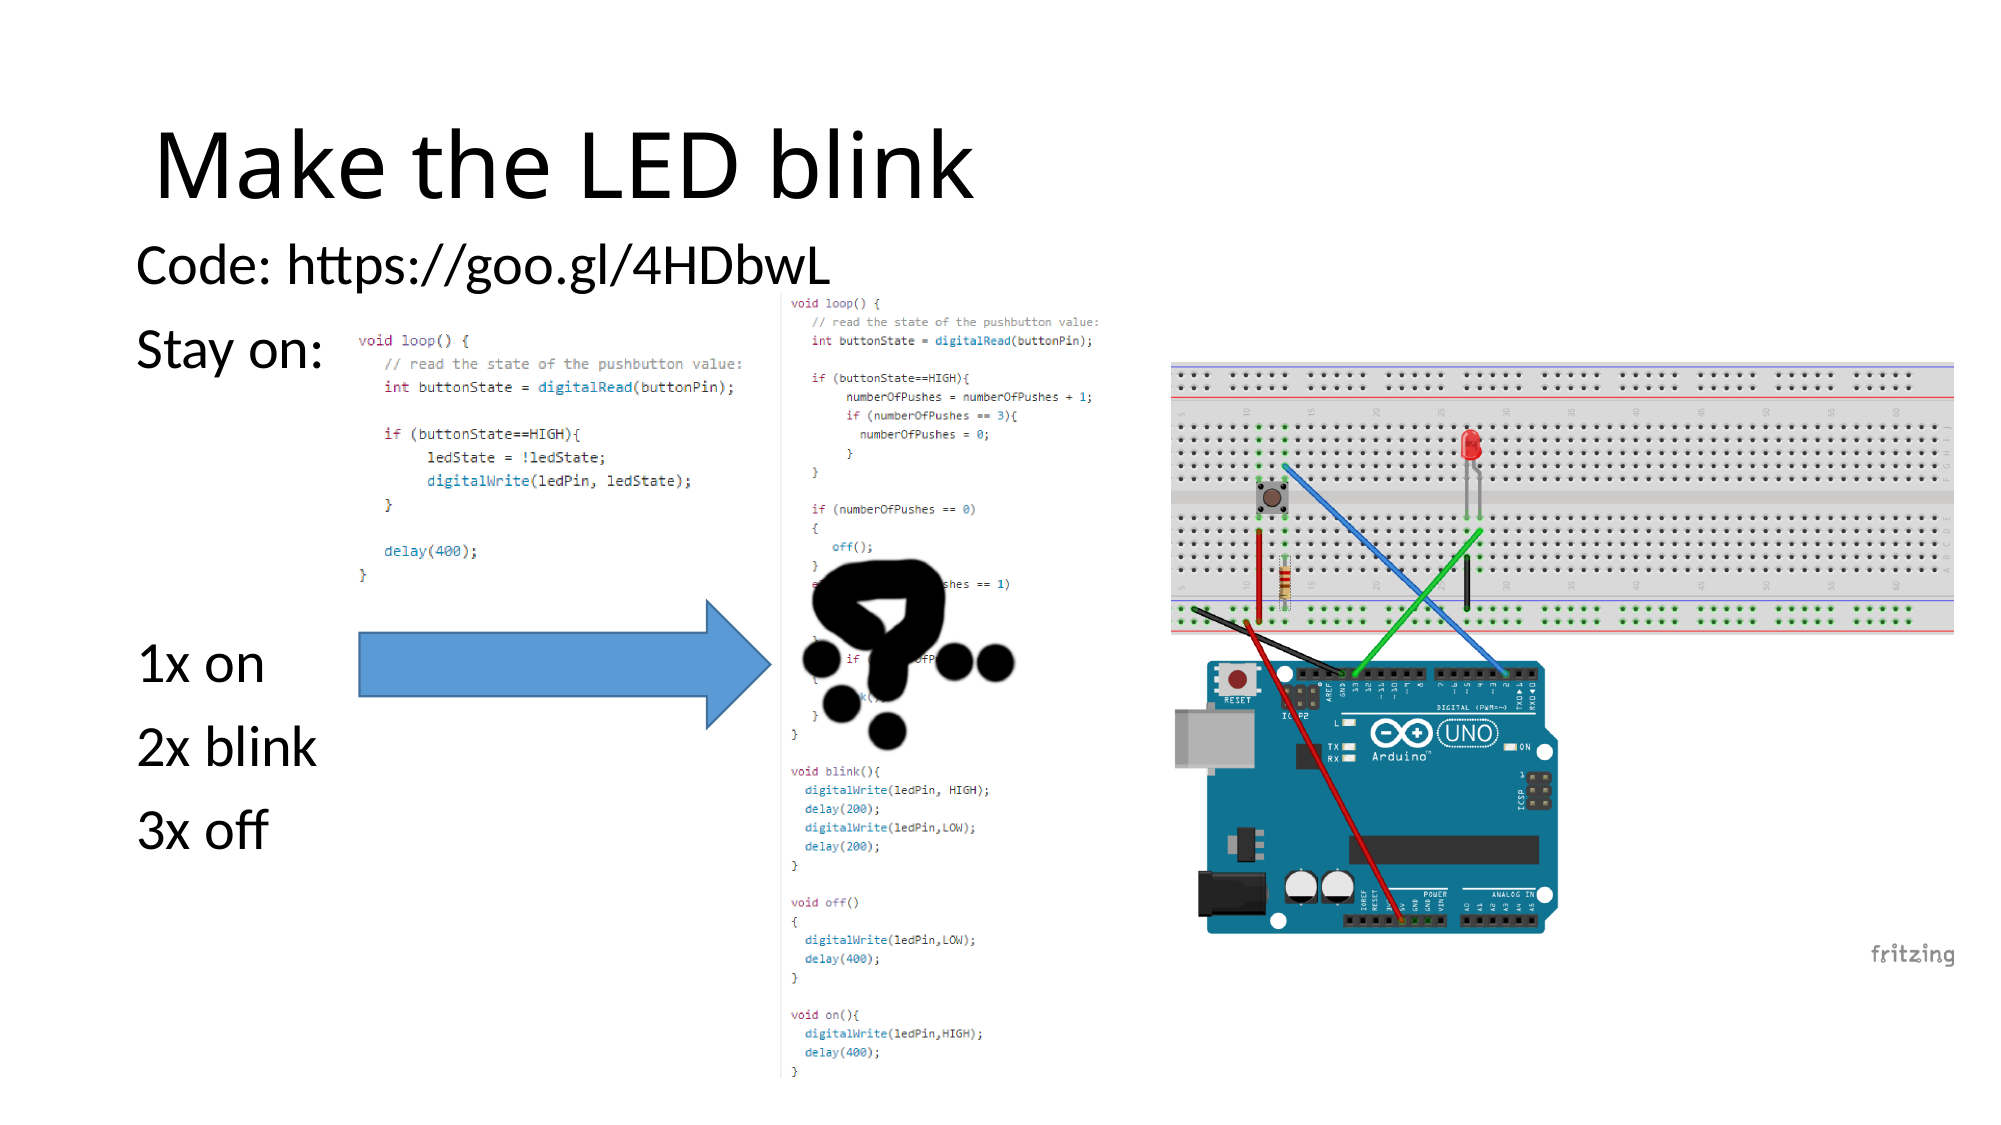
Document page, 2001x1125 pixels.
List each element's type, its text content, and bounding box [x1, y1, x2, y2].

text_box Code: https://goo.gl/4HDbwL Stay on: 1x on 2x blink 3x off [121, 226, 1863, 1014]
picture [1863, 362, 1954, 968]
text_box [359, 601, 771, 729]
title Make the LED blink [137, 59, 1863, 226]
picture [349, 293, 1171, 1078]
